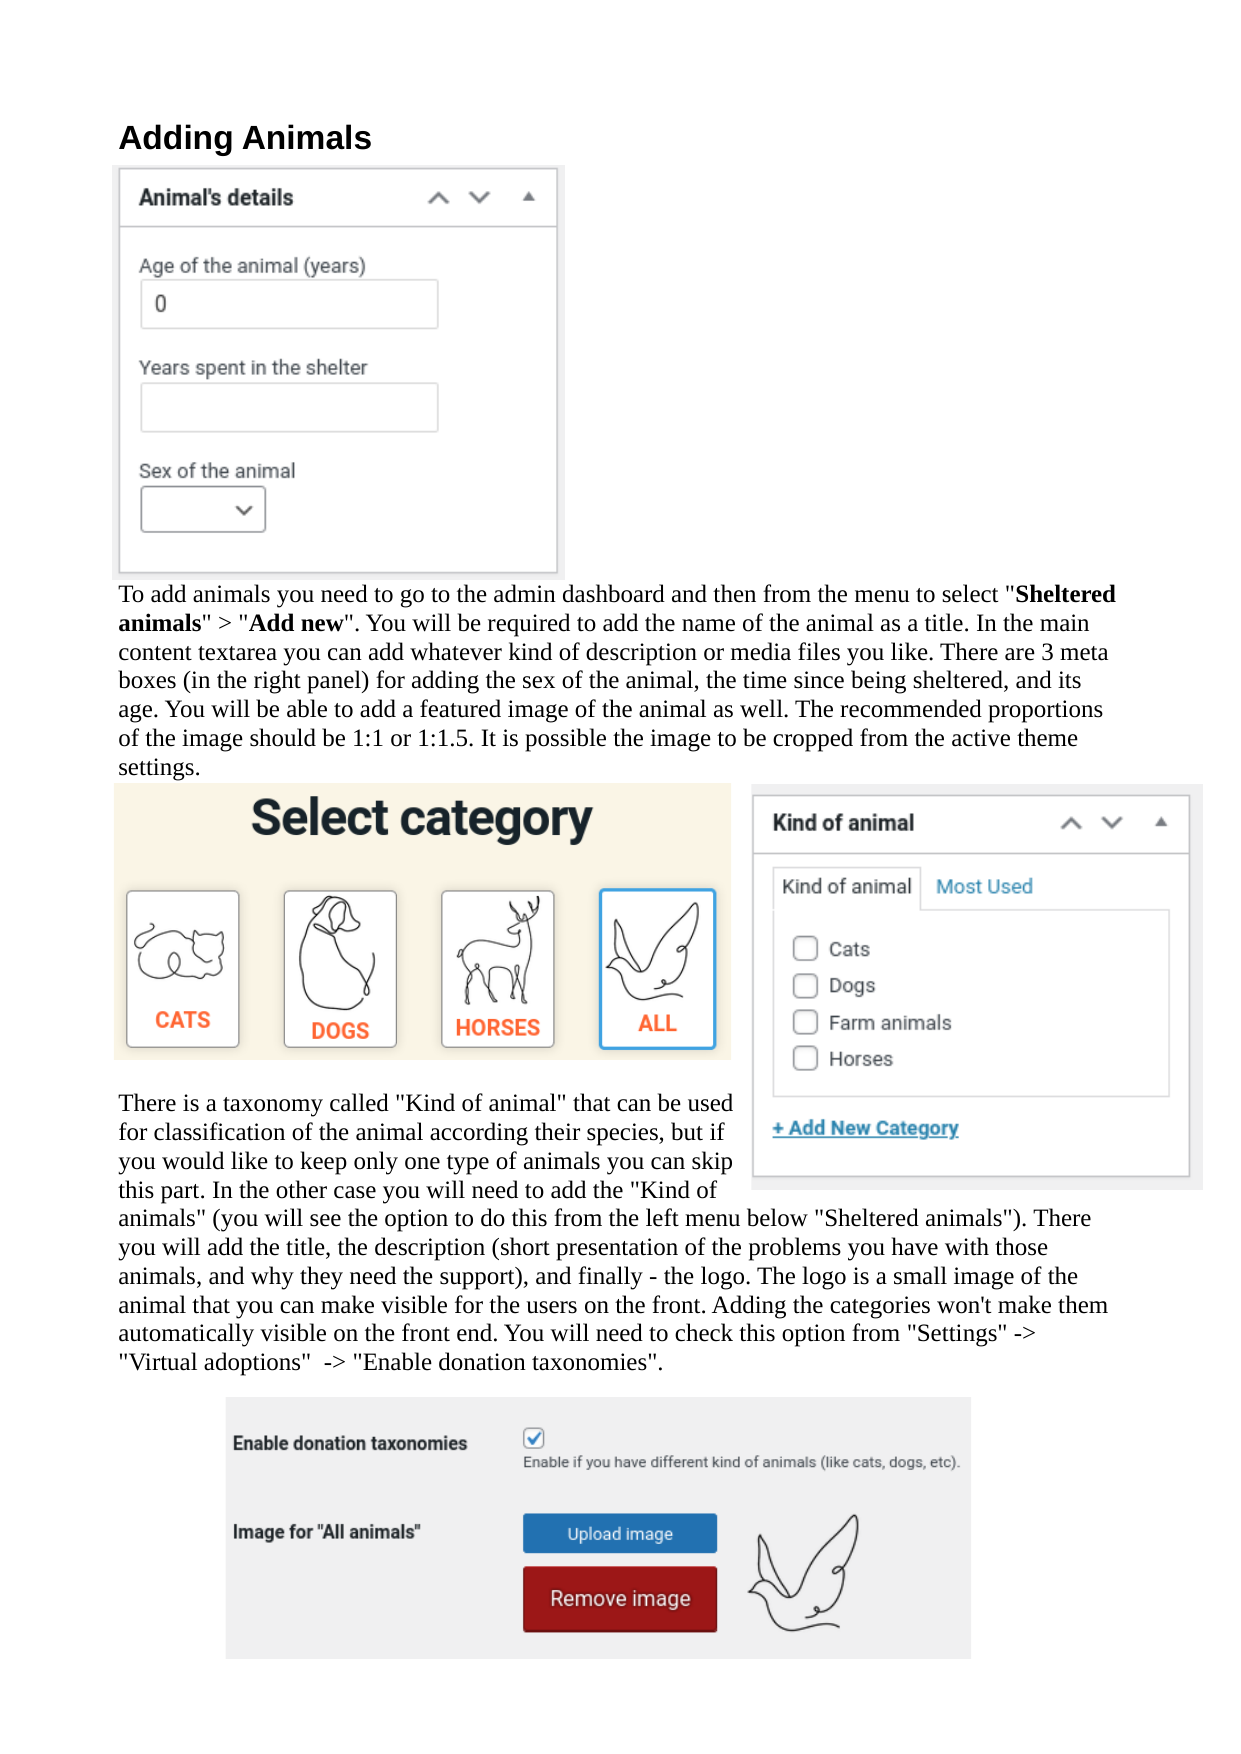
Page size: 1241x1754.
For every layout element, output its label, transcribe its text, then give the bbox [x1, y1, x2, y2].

picture [225, 1397, 972, 1659]
picture [751, 784, 1203, 1190]
text To add animals you need to go to the admin dashboard and then from the menu to select "Sheltered animals" > "Add new". You will be required to add the name of the animal as a title. In the main content textarea you can add whatever kind of description or media files you like. There are 3 meta boxes (in the right panel) for adding the sex of the animal, the time since being sheltered, and its age. You will be able to add a featured image of the animal as well. The recommended proportions of the image should be 1:1 or 1:1.5. It is possible the image to be cropped from the active theme settings. [118, 580, 1122, 780]
text There is a taxonomy called "Kind of animal" that can be used for classification of the animal according their species, but if you would like to keep only one type of animals you can skip this part. In the other case you will need to add the "Kind of animals" (you will see the option to do this from the left menu below "Sheltered animals"). There you will add the title, the description (short presentation of the problems you have with those animals, and why they need the support), and finally - the logo. The logo is a small image of the animal that you can make visible for the users on the front. Adding the categories won't make them automatically visible on the front end. You will need to check this option from "Settings" -> "Virtual adoptions" -> "Enable donation taxonomies". [118, 1088, 1122, 1376]
subtitle Adding Animals [118, 118, 1122, 157]
picture [113, 783, 732, 1060]
picture [112, 165, 565, 580]
